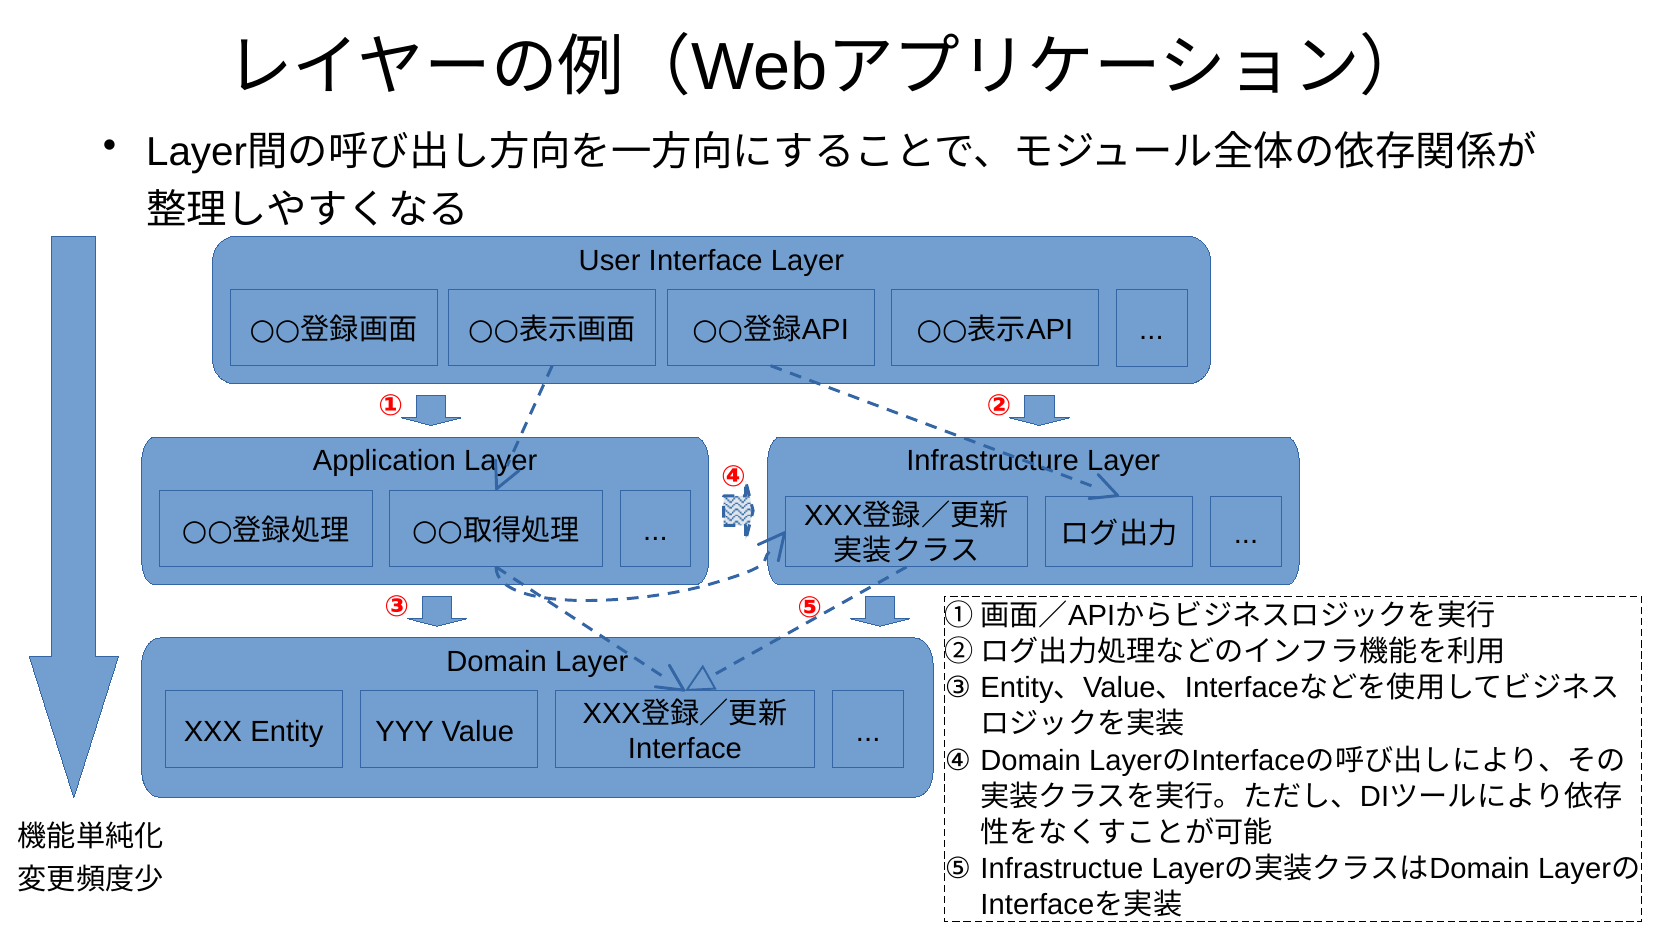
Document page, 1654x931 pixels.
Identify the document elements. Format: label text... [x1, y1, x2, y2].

text_box ○○登録処理 [159, 490, 373, 567]
text_box ... [620, 490, 691, 567]
text_box ... [832, 690, 904, 768]
text_box ① [378, 388, 408, 432]
text_box [29, 236, 119, 798]
text_box XXX Entity [165, 690, 343, 768]
text_box Application Layer [141, 437, 709, 585]
text_box ○○表示画面 [448, 289, 656, 366]
title レイヤーの例（Webアプリケーション） [82, 14, 1571, 111]
text_box ... [1116, 289, 1188, 367]
list Layer間の呼び出し方向を一方向にすることで、モジュール全体の依存関係が整理しやすくなる [88, 118, 1577, 237]
text_box XXX登録／更新 実装クラス [785, 496, 1028, 567]
text_box [850, 596, 910, 627]
text_box User Interface Layer [212, 237, 1211, 384]
text_box [723, 502, 754, 541]
text_box 機能単純化 変更頻度少 [17, 812, 163, 897]
text_box XXX登録／更新 Interface [555, 690, 815, 768]
text_box [1017, 395, 1070, 426]
text_box [414, 596, 467, 627]
text_box ○○登録API [667, 289, 875, 366]
text_box ○○取得処理 [389, 490, 603, 567]
text_box ○○表示API [891, 289, 1099, 366]
text_box ... [1210, 496, 1282, 567]
text_box ⑤ [797, 590, 827, 634]
text_box [408, 395, 461, 426]
text_box Domain Layer [141, 637, 934, 798]
text_box ④ [721, 459, 751, 503]
text_box ログ出力 [1045, 496, 1193, 567]
text_box Infrastructure Layer [767, 437, 1300, 585]
text_box YYY Value [360, 690, 538, 768]
text_box ② [986, 389, 1017, 432]
text_box ③ [384, 589, 414, 633]
text_box 画面／APIからビジネスロジックを実行 ログ出力処理などのインフラ機能を利用 Entity、Value、Interfaceなどを使用してビジネスロジックを実装 Domain LayerのInterfaceの呼び出しにより、その実装クラスを実行。ただし、DIツールにより依存性をなくすことが可能 Infrastructue Layerの実装クラスはDomain LayerのInterfaceを実装 [944, 596, 1642, 922]
text_box ○○登録画面 [230, 289, 438, 366]
